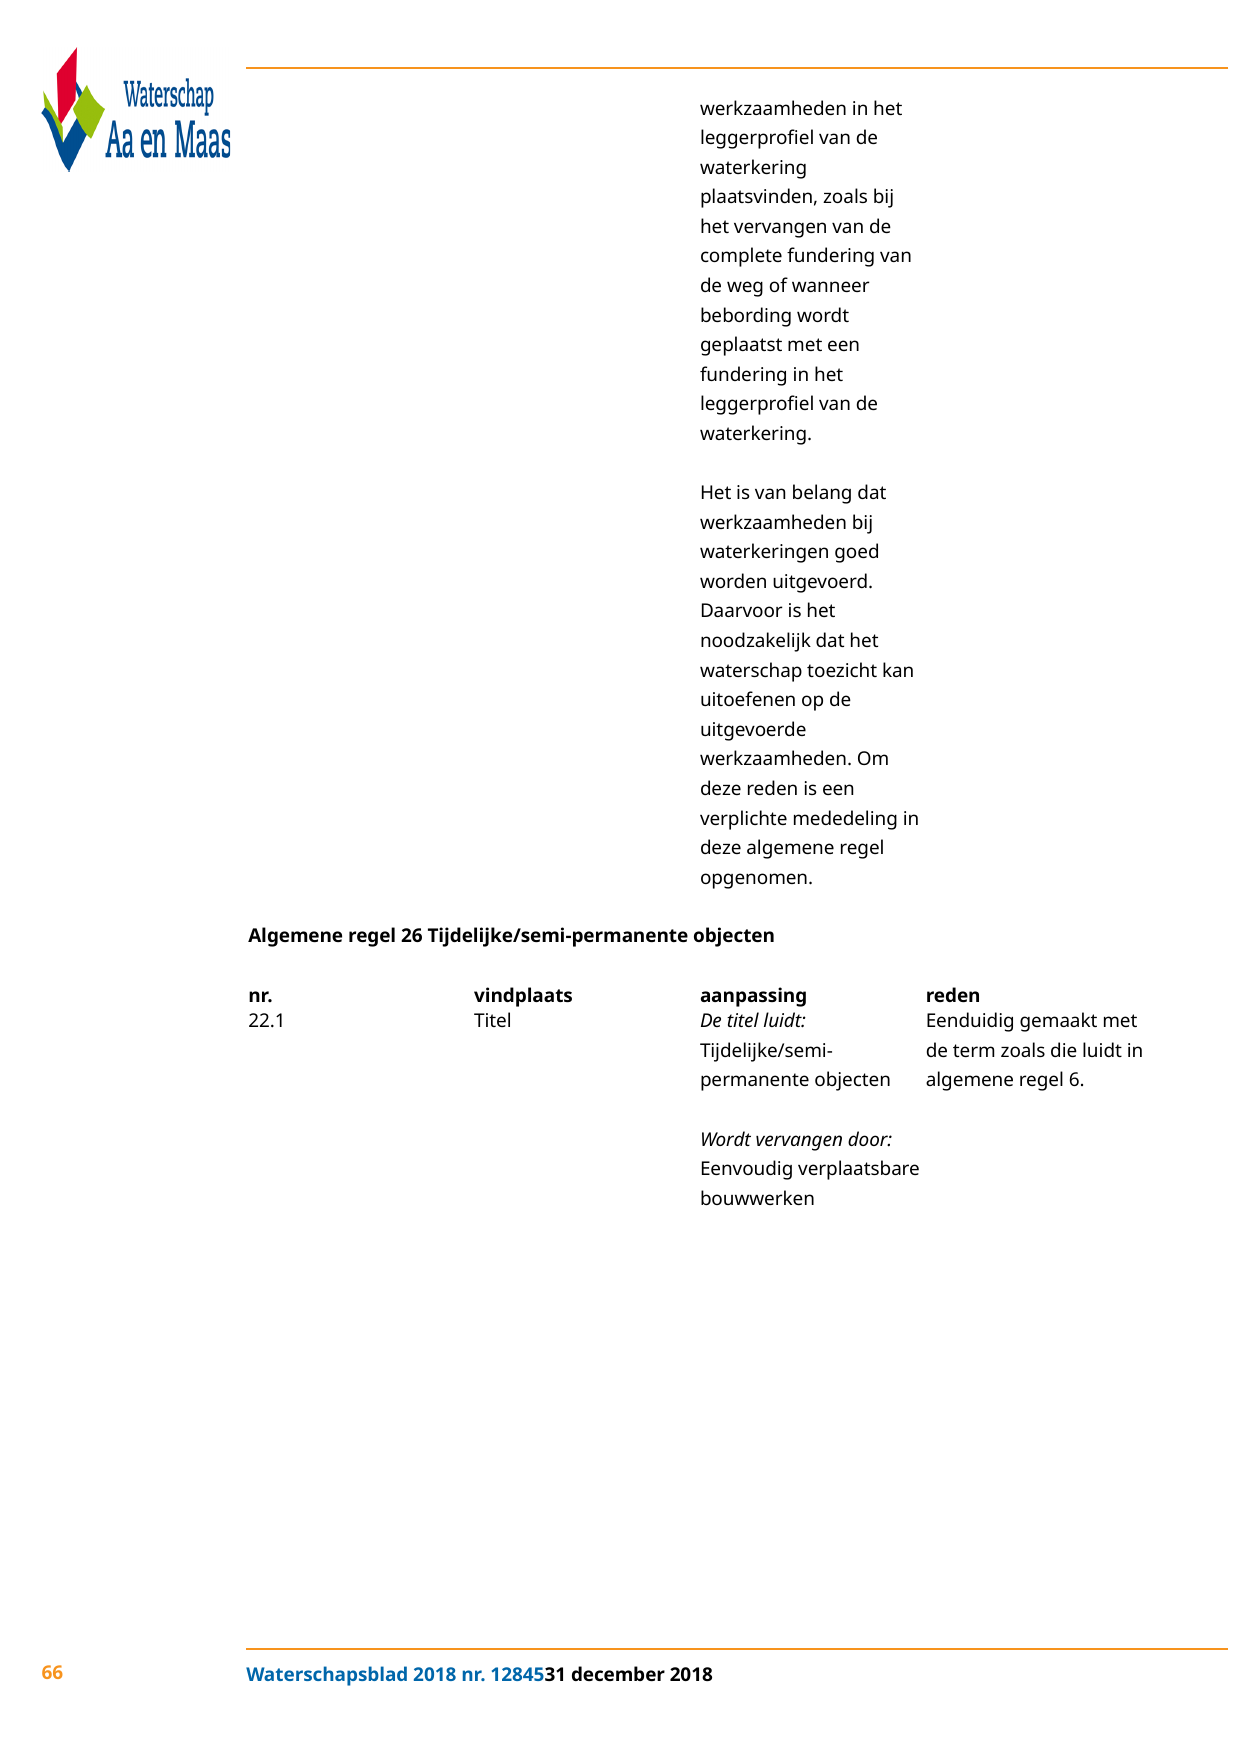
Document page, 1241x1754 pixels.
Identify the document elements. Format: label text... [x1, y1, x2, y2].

table_header aanpassing [700, 982, 926, 1007]
table_header nr. [248, 982, 474, 1007]
table_cell [926, 95, 1152, 890]
table_header vindplaats [474, 982, 700, 1007]
table_cell Eenduidig gemaakt met de term zoals die luidt in algemene regel 6. [926, 1008, 1152, 1211]
table_cell De titel luidt: Tijdelijke/semi-permanente objecten Wordt vervangen door: Eenvoudig verplaatsbare bouwwerken [700, 1008, 926, 1211]
table_cell [248, 95, 474, 890]
table_cell Titel [474, 1008, 700, 1211]
table_header reden [926, 982, 1152, 1007]
table_cell [474, 95, 700, 890]
table_cell 22.1 [248, 1008, 474, 1211]
text Algemene regel 26 Tijdelijke/semi-permanente objecten [248, 922, 1152, 948]
table_cell werkzaamheden in het leggerprofiel van de waterkering plaatsvinden, zoals bij het vervangen van de complete fundering van de weg of wanneer bebording wordt geplaatst met een fundering in het leggerprofiel van de waterkering. Het is van belang dat werkzaamheden bij waterkeringen goed worden uitgevoerd. Daarvoor is het noodzakelijk dat het waterschap toezicht kan uitoefenen op de uitgevoerde werkzaamheden. Om deze reden is een verplichte mededeling in deze algemene regel opgenomen. [700, 95, 926, 890]
picture [41, 47, 231, 172]
